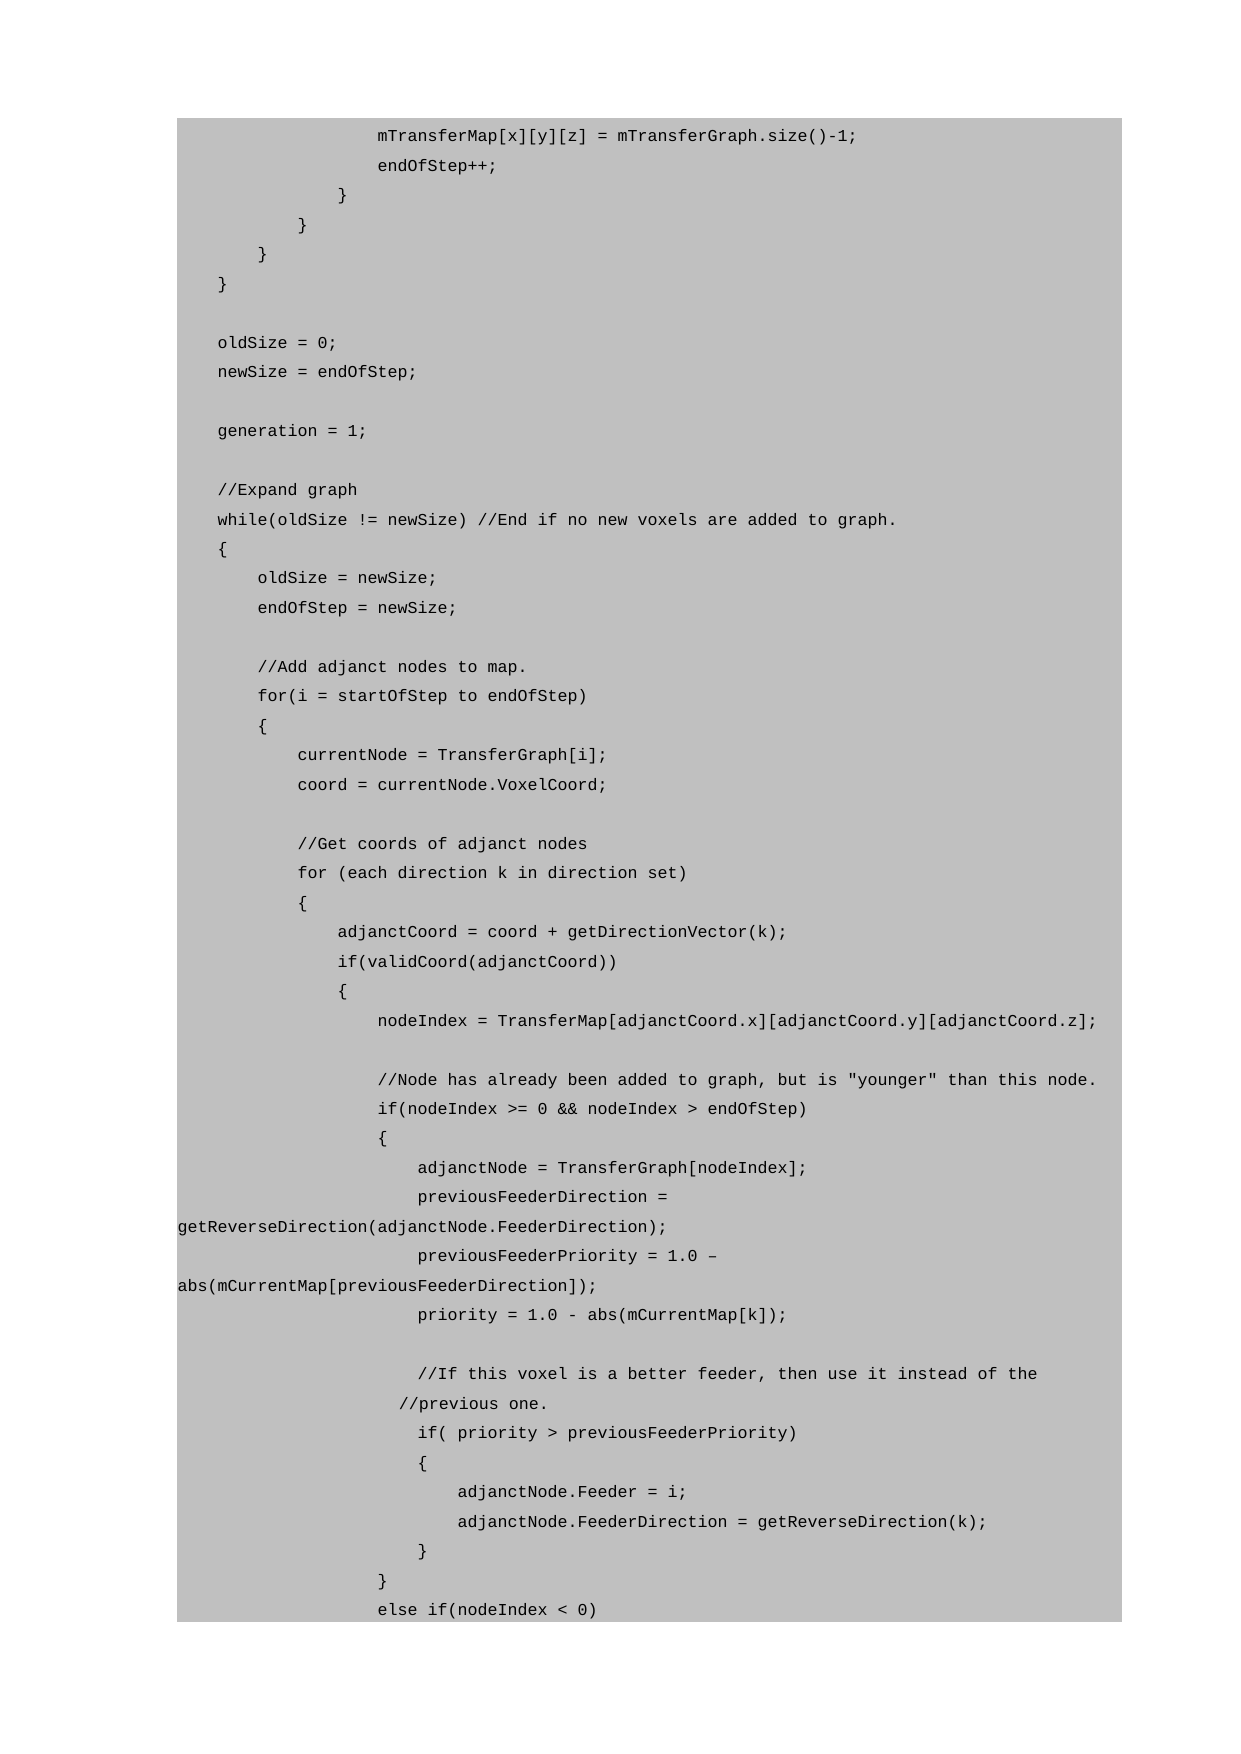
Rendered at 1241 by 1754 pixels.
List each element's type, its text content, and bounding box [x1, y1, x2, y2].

text //Get coords of adjanct nodes [177, 826, 1122, 855]
text oldSize = newSize; [177, 560, 1122, 590]
text coord = currentNode.VoxelCoord; [177, 767, 1122, 796]
text currentNode = TransferGraph[i]; [177, 737, 1122, 767]
text oldSize = 0; [177, 324, 1122, 354]
text for(i = startOfStep to endOfStep) [177, 678, 1122, 708]
text endOfStep++; [177, 148, 1122, 177]
text if( priority > previousFeederPriority) [177, 1415, 1122, 1445]
text { [177, 708, 1122, 737]
text priority = 1.0 - abs(mCurrentMap[k]); [177, 1297, 1122, 1327]
text endOfStep = newSize; [177, 590, 1122, 619]
text { [177, 1120, 1122, 1150]
text if(nodeIndex >= 0 && nodeIndex > endOfStep) [177, 1091, 1122, 1120]
text while(oldSize != newSize) //End if no new voxels are added to graph. [177, 501, 1122, 531]
text //Expand graph [177, 472, 1122, 501]
text { [177, 531, 1122, 560]
text else if(nodeIndex < 0) [177, 1592, 1122, 1622]
text generation = 1; [177, 413, 1122, 442]
text mTransferMap[x][y][z] = mTransferGraph.size()-1; [177, 118, 1122, 148]
text } [177, 266, 1122, 295]
text } [177, 1563, 1122, 1592]
text newSize = endOfStep; [177, 354, 1122, 383]
text adjanctCoord = coord + getDirectionVector(k); [177, 914, 1122, 943]
text adjanctNode = TransferGraph[nodeIndex]; [177, 1150, 1122, 1179]
text { [177, 973, 1122, 1002]
text adjanctNode.Feeder = i; [177, 1474, 1122, 1504]
text nodeIndex = TransferMap[adjanctCoord.x][adjanctCoord.y][adjanctCoord.z]; [177, 1002, 1122, 1032]
text //If this voxel is a better feeder, then use it instead of the //previous one. [177, 1356, 1122, 1415]
text if(validCoord(adjanctCoord)) [177, 943, 1122, 973]
text previousFeederDirection = getReverseDirection(adjanctNode.FeederDirection); [177, 1179, 1122, 1238]
text { [177, 884, 1122, 914]
text } [177, 236, 1122, 266]
text //Add adjanct nodes to map. [177, 649, 1122, 678]
text } [177, 1533, 1122, 1563]
text previousFeederPriority = 1.0 – abs(mCurrentMap[previousFeederDirection]); [177, 1238, 1122, 1297]
text } [177, 207, 1122, 236]
text } [177, 177, 1122, 207]
text adjanctNode.FeederDirection = getReverseDirection(k); [177, 1504, 1122, 1533]
text { [177, 1445, 1122, 1474]
text //Node has already been added to graph, but is "younger" than this node. [177, 1061, 1122, 1091]
text for (each direction k in direction set) [177, 855, 1122, 884]
